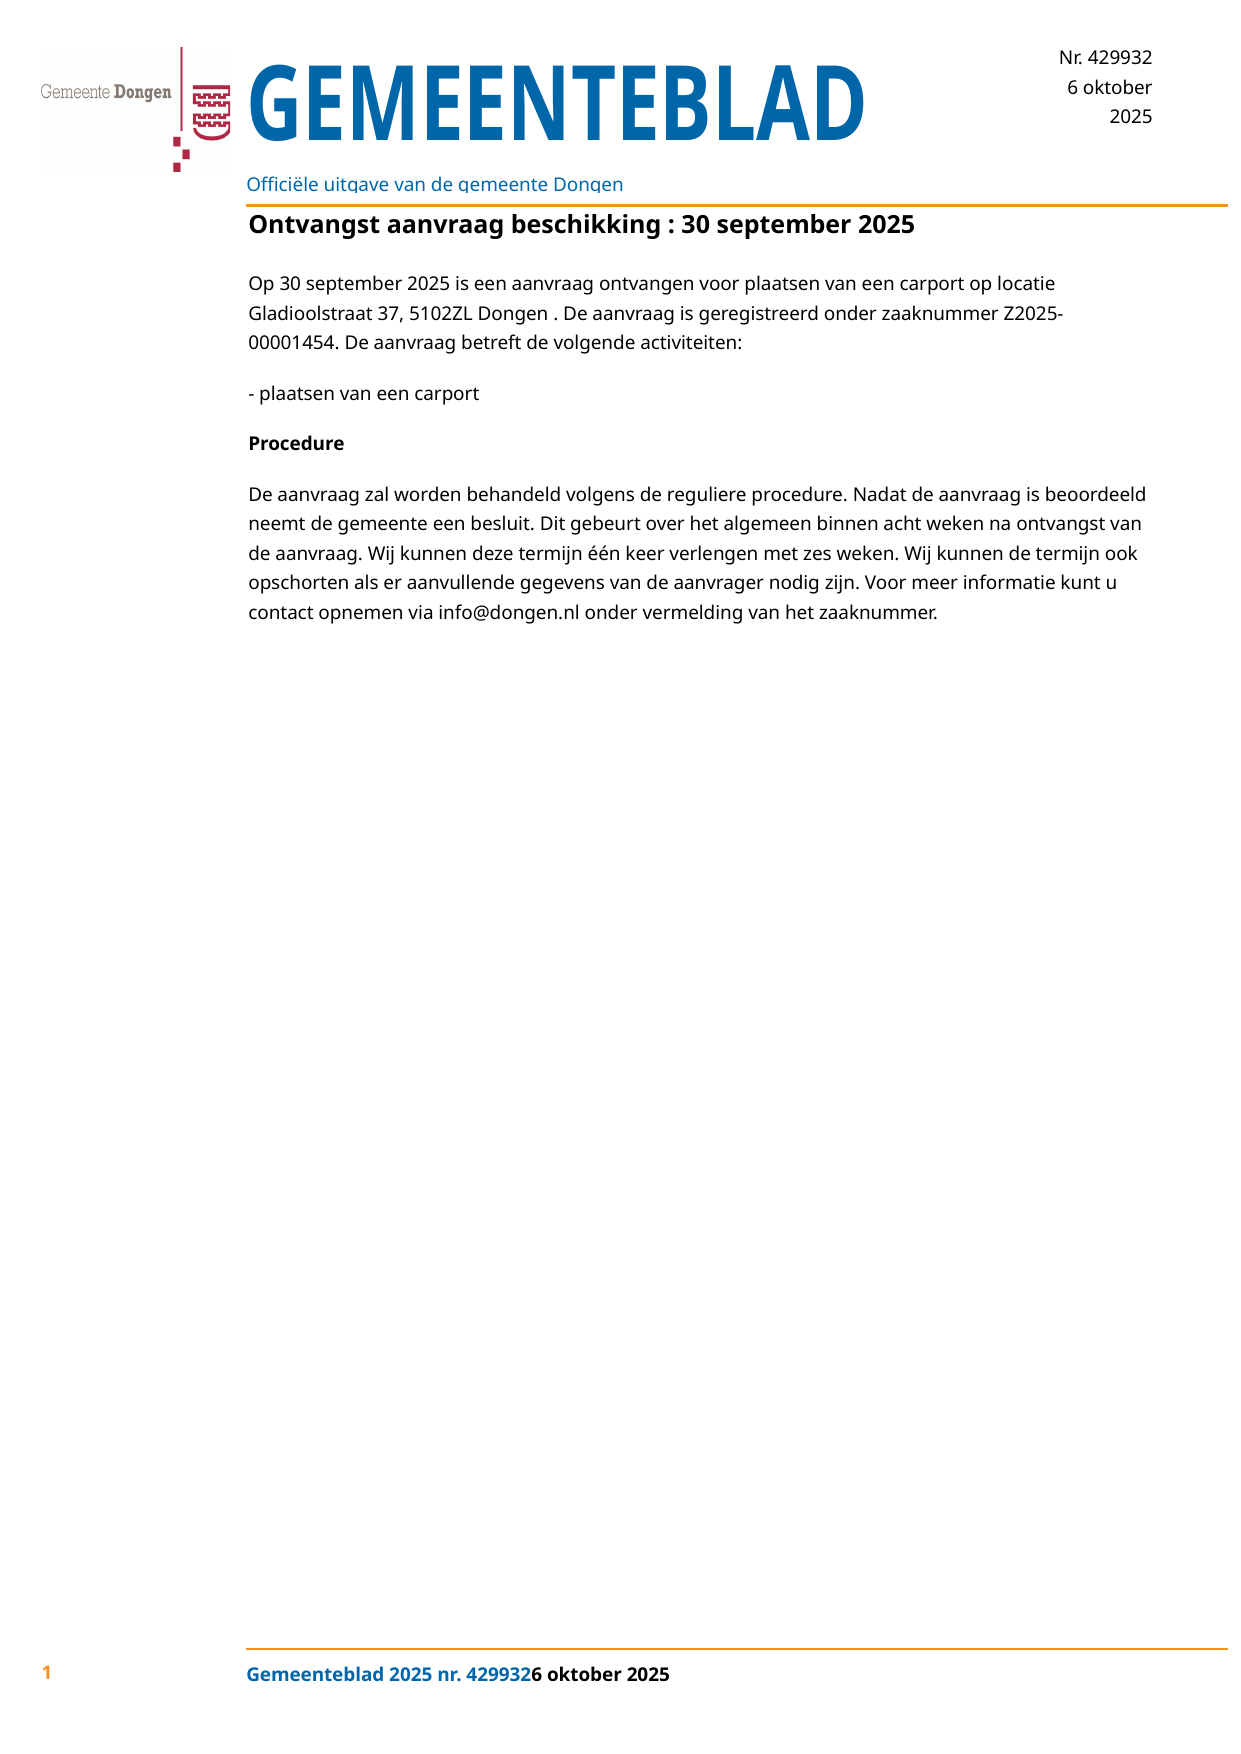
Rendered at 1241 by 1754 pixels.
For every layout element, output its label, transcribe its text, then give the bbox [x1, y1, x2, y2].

text - plaatsen van een carport [248, 380, 1152, 406]
text Procedure [248, 430, 1152, 456]
picture [41, 47, 231, 172]
text Ontvangst aanvraag beschikking : 30 september 2025 [248, 207, 1152, 241]
text Op 30 september 2025 is een aanvraag ontvangen voor plaatsen van een carport op locatie Gladioolstraat 37, 5102ZL Dongen . De aanvraag is geregistreerd onder zaaknummer Z2025-00001454. De aanvraag betreft de volgende activiteiten: [248, 270, 1152, 355]
text De aanvraag zal worden behandeld volgens de reguliere procedure. Nadat de aanvraag is beoordeeld neemt de gemeente een besluit. Dit gebeurt over het algemeen binnen acht weken na ontvangst van de aanvraag. Wij kunnen deze termijn één keer verlengen met zes weken. Wij kunnen de termijn ook opschorten als er aanvullende gegevens van de aanvrager nodig zijn. Voor meer informatie kunt u contact opnemen via info@dongen.nl onder vermelding van het zaaknummer. [248, 481, 1152, 625]
